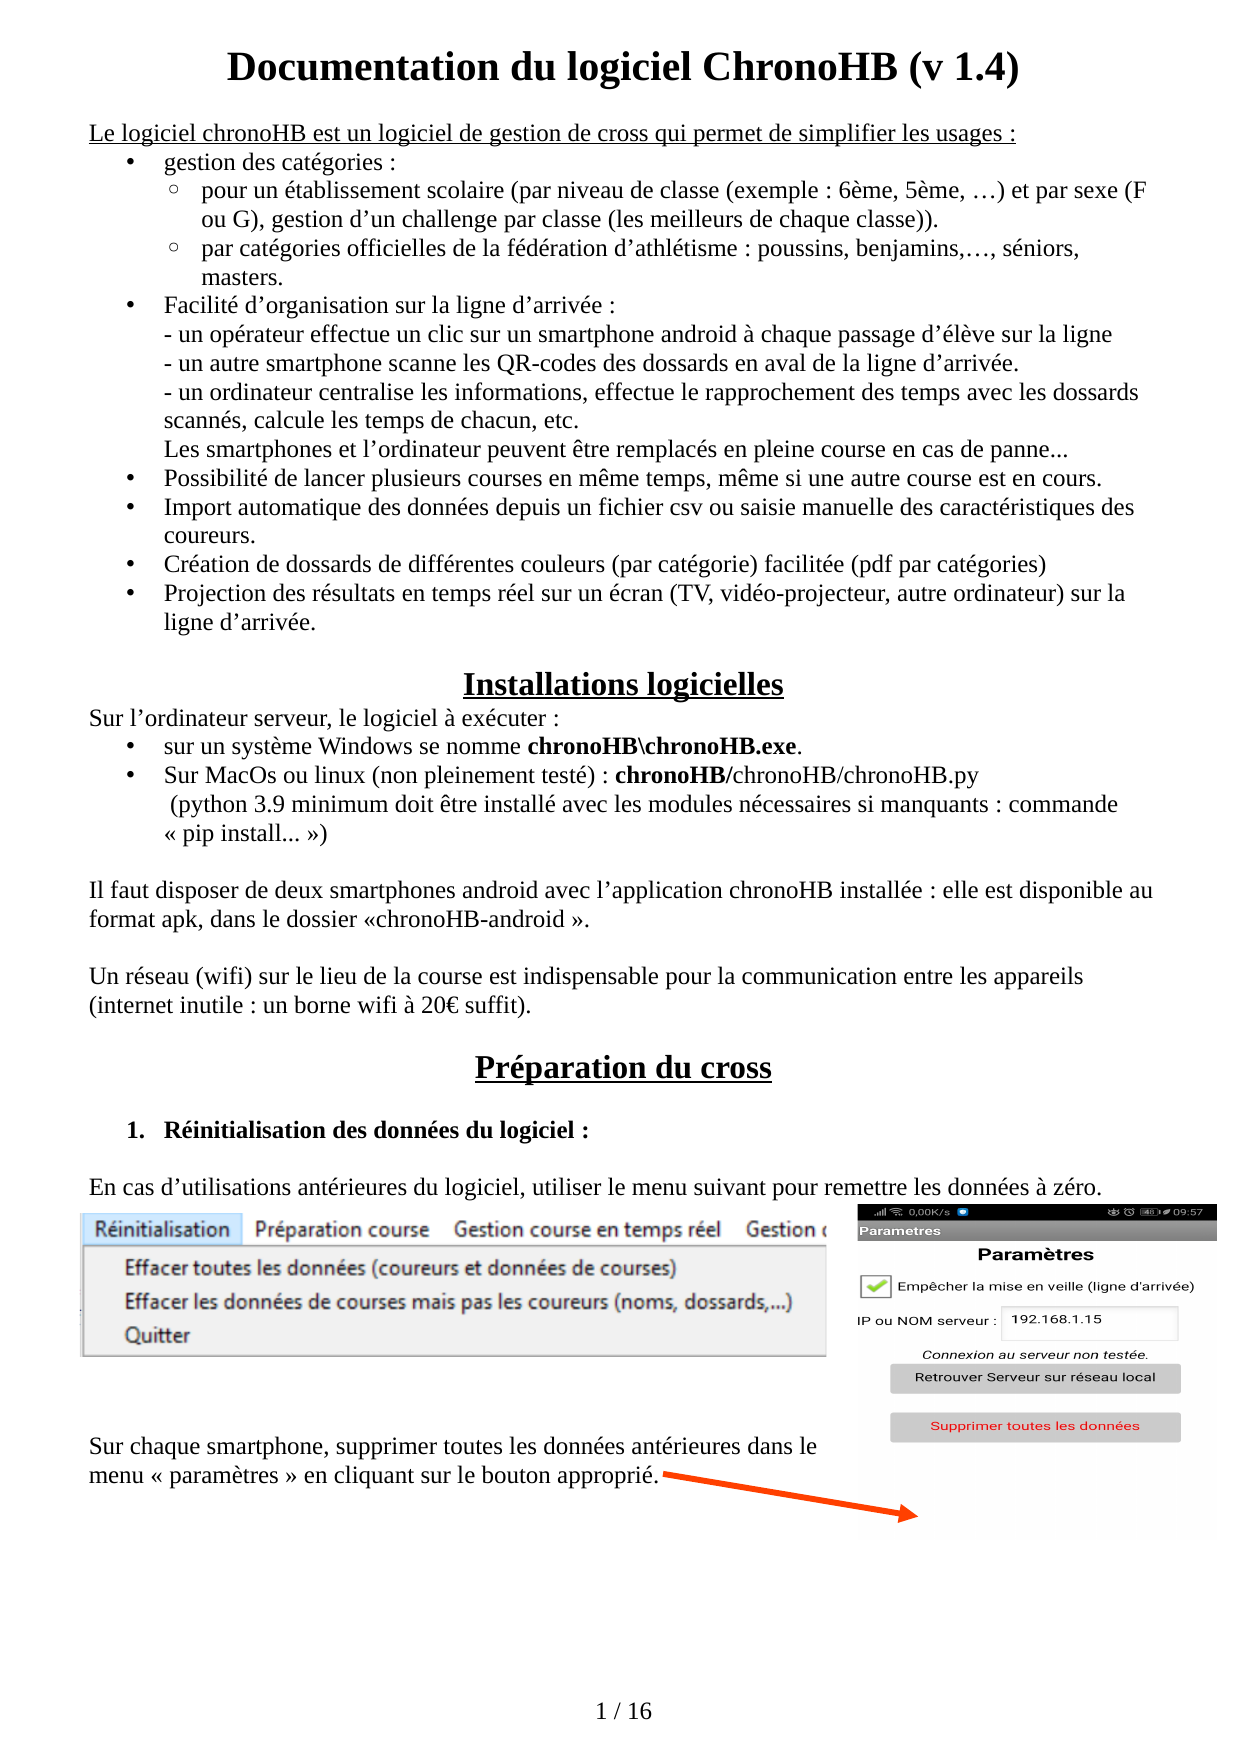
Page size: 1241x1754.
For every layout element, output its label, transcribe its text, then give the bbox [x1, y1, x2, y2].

list par catégories officielles de la fédération d’athlétisme : poussins, benjamins,…, séniors, masters. [163, 233, 1158, 291]
list Import automatique des données depuis un fichier csv ou saisie manuelle des caractéristiques des coureurs. [126, 492, 1158, 549]
text Sur chaque smartphone, supprimer toutes les données antérieures dans le menu « paramètres » en cliquant sur le bouton approprié. [88, 1431, 860, 1488]
text Installations logicielles [88, 664, 1158, 703]
text Le logiciel chronoHB est un logiciel de gestion de cross qui permet de simplifier les usages : [88, 118, 1158, 147]
list Projection des résultats en temps réel sur un écran (TV, vidéo-projecteur, autre ordinateur) sur la ligne d’arrivée. [126, 578, 1158, 636]
list Sur MacOs ou linux (non pleinement testé) : chronoHB/chronoHB/chronoHB.py (python 3.9 minimum doit être installé avec les modules nécessaires si manquants : commande « pip install... ») [126, 760, 1158, 846]
text Préparation du cross [88, 1048, 1158, 1086]
list Facilité d’organisation sur la ligne d’arrivée : - un opérateur effectue un clic sur un smartphone android à chaque passage d’élève sur la ligne - un autre smartphone scanne les QR-codes des dossards en aval de la ligne d’arrivée. - un ordinateur centralise les informations, effectue le rapprochement des temps avec les dossards scannés, calcule les temps de chacun, etc. Les smartphones et l’ordinateur peuvent être remplacés en pleine course en cas de panne... [126, 291, 1158, 463]
list gestion des catégories : [126, 147, 1158, 176]
list sur un système Windows se nomme chronoHB\chronoHB.exe. [126, 731, 1158, 760]
text Documentation du logiciel ChronoHB (v 1.4) [88, 41, 1158, 89]
list Réinitialisation des données du logiciel : [126, 1115, 1158, 1143]
text En cas d’utilisations antérieures du logiciel, utiliser le menu suivant pour remettre les données à zéro. [88, 1172, 1158, 1201]
list Création de dossards de différentes couleurs (par catégorie) facilitée (pdf par catégories) [126, 549, 1158, 578]
list Possibilité de lancer plusieurs courses en même temps, même si une autre course est en cours. [126, 463, 1158, 492]
text Il faut disposer de deux smartphones android avec l’application chronoHB installée : elle est disponible au format apk, dans le dossier «chronoHB-android ». [88, 875, 1158, 933]
text Sur l’ordinateur serveur, le logiciel à exécuter : [88, 703, 1158, 731]
text Un réseau (wifi) sur le lieu de la course est indispensable pour la communication entre les appareils (internet inutile : un borne wifi à 20€ suffit). [88, 961, 1158, 1019]
picture [857, 1204, 1217, 1208]
list pour un établissement scolaire (par niveau de classe (exemple : 6ème, 5ème, …) et par sexe (F ou G), gestion d’un challenge par classe (les meilleurs de chaque classe)). [163, 176, 1158, 233]
picture [79, 1213, 827, 1357]
